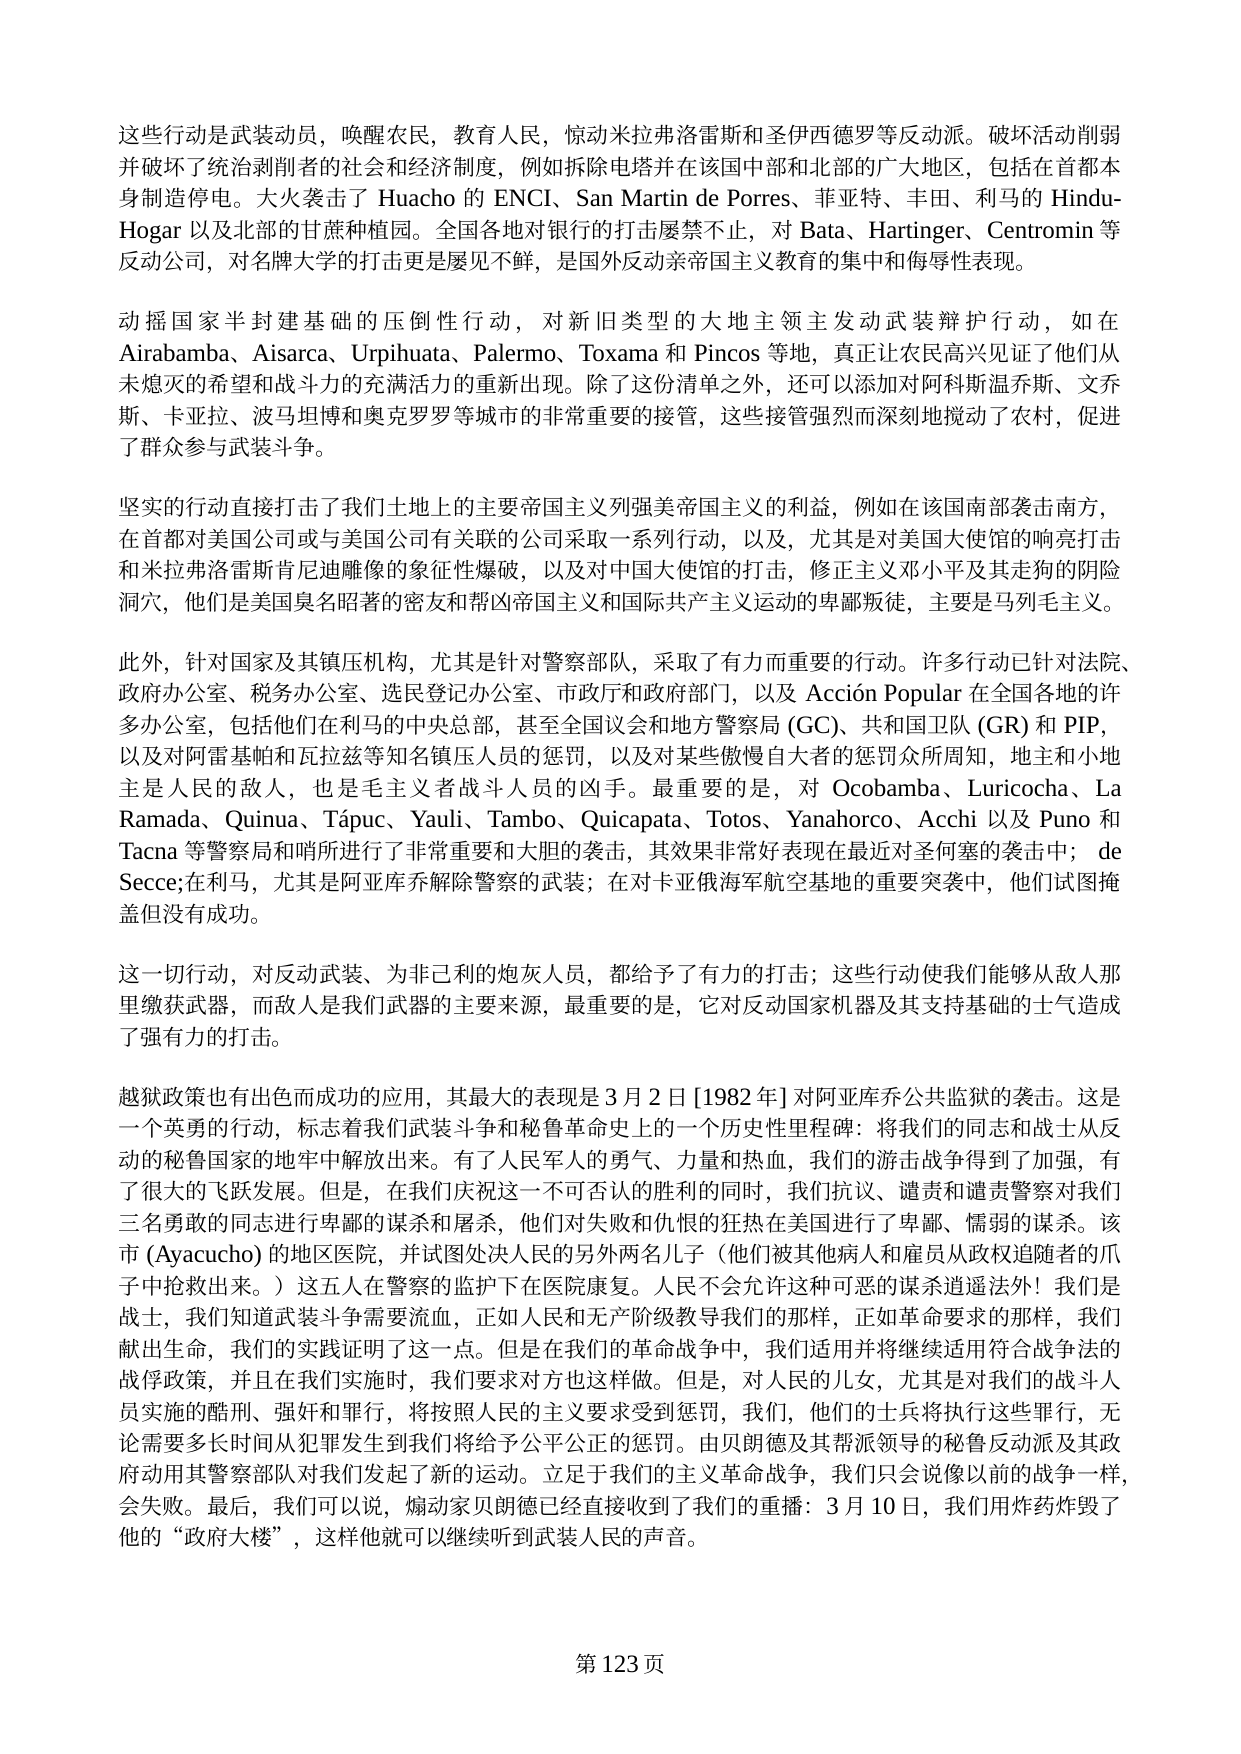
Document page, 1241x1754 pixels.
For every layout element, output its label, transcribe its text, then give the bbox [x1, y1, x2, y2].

text 此外，针对国家及其镇压机构，尤其是针对警察部队，采取了有力而重要的行动。许多行动已针对法院、政府办公室、税务办公室、选民登记办公室、市政厅和政府部门，以及 Acción Popular 在全国各地的许多办公室，包括他们在利马的中央总部，甚至全国议会和地方警察局 (GC)、共和国卫队 (GR) 和 PIP，以及对阿雷基帕和瓦拉兹等知名镇压人员的惩罚，以及对某些傲慢自大者的惩罚众所周知，地主和小地主是人民的敌人，也是毛主义者战斗人员的凶手。最重要的是，对 Ocobamba、Luricocha、La Ramada、Quinua、Tápuc、Yauli、Tambo、Quicapata、Totos、Yanahorco、Acchi 以及 Puno 和 Tacna 等警察局和哨所进行了非常重要和大胆的袭击，其效果非常好表现在最近对圣何塞的袭击中； de Secce;在利马，尤其是阿亚库乔解除警察的武装；在对卡亚俄海军航空基地的重要突袭中，他们试图掩盖但没有成功。 [118, 645, 1122, 928]
text 动摇国家半封建基础的压倒性行动，对新旧类型的大地主领主发动武装辩护行动，如在 Airabamba、Aisarca、Urpihuata、Palermo、Toxama 和 Pincos 等地，真正让农民高兴见证了他们从未熄灭的希望和战斗力的充满活力的重新出现。除了这份清单之外，还可以添加对阿科斯温乔斯、文乔斯、卡亚拉、波马坦博和奥克罗罗等城市的非常重要的接管，这些接管强烈而深刻地搅动了农村，促进了群众参与武装斗争。 [118, 304, 1122, 462]
text 这些行动是武装动员，唤醒农民，教育人民，惊动米拉弗洛雷斯和圣伊西德罗等反动派。破坏活动削弱并破坏了统治剥削者的社会和经济制度，例如拆除电塔并在该国中部和北部的广大地区，包括在首都本身制造停电。大火袭击了 Huacho 的 ENCI、San Martin de Porres、菲亚特、丰田、利马的 Hindu-Hogar 以及北部的甘蔗种植园。全国各地对银行的打击屡禁不止，对Bata、Hartinger、Centromin等反动公司，对名牌大学的打击更是屡见不鲜，是国外反动亲帝国主义教育的集中和侮辱性表现。 [118, 118, 1122, 276]
text 坚实的行动直接打击了我们土地上的主要帝国主义列强美帝国主义的利益，例如在该国南部袭击南方，在首都对美国公司或与美国公司有关联的公司采取一系列行动，以及，尤其是对美国大使馆的响亮打击和米拉弗洛雷斯肯尼迪雕像的象征性爆破，以及对中国大使馆的打击，修正主义邓小平及其走狗的阴险洞穴，他们是美国臭名昭著的密友和帮凶帝国主义和国际共产主义运动的卑鄙叛徒，主要是马列毛主义。 [118, 491, 1122, 616]
text 这一切行动，对反动武装、为非己利的炮灰人员，都给予了有力的打击；这些行动使我们能够从敌人那里缴获武器，而敌人是我们武器的主要来源，最重要的是，它对反动国家机器及其支持基础的士气造成了强有力的打击。 [118, 957, 1122, 1051]
text 越狱政策也有出色而成功的应用，其最大的表现是3月2日 [1982年] 对阿亚库乔公共监狱的袭击。这是一个英勇的行动，标志着我们武装斗争和秘鲁革命史上的一个历史性里程碑：将我们的同志和战士从反动的秘鲁国家的地牢中解放出来。有了人民军人的勇气、力量和热血，我们的游击战争得到了加强，有了很大的飞跃发展。但是，在我们庆祝这一不可否认的胜利的同时，我们抗议、谴责和谴责警察对我们三名勇敢的同志进行卑鄙的谋杀和屠杀，他们对失败和仇恨的狂热在美国进行了卑鄙、懦弱的谋杀。该市 (Ayacucho) 的地区医院，并试图处决人民的另外两名儿子（他们被其他病人和雇员从政权追随者的爪子中抢救出来。）这五人在警察的监护下在医院康复。人民不会允许这种可恶的谋杀逍遥法外！我们是战士，我们知道武装斗争需要流血，正如人民和无产阶级教导我们的那样，正如革命要求的那样，我们献出生命，我们的实践证明了这一点。但是在我们的革命战争中，我们适用并将继续适用符合战争法的战俘政策，并且在我们实施时，我们要求对方也这样做。但是，对人民的儿女，尤其是对我们的战斗人员实施的酷刑、强奸和罪行，将按照人民的主义要求受到惩罚，我们，他们的士兵将执行这些罪行，无论需要多长时间从犯罪发生到我们将给予公平公正的惩罚。由贝朗德及其帮派领导的秘鲁反动派及其政府动用其警察部队对我们发起了新的运动。立足于我们的主义革命战争，我们只会说像以前的战争一样，会失败。最后，我们可以说，煽动家贝朗德已经直接收到了我们的重播：3月10日，我们用炸药炸毁了他的“政府大楼”，这样他就可以继续听到武装人民的声音。 [118, 1080, 1122, 1552]
